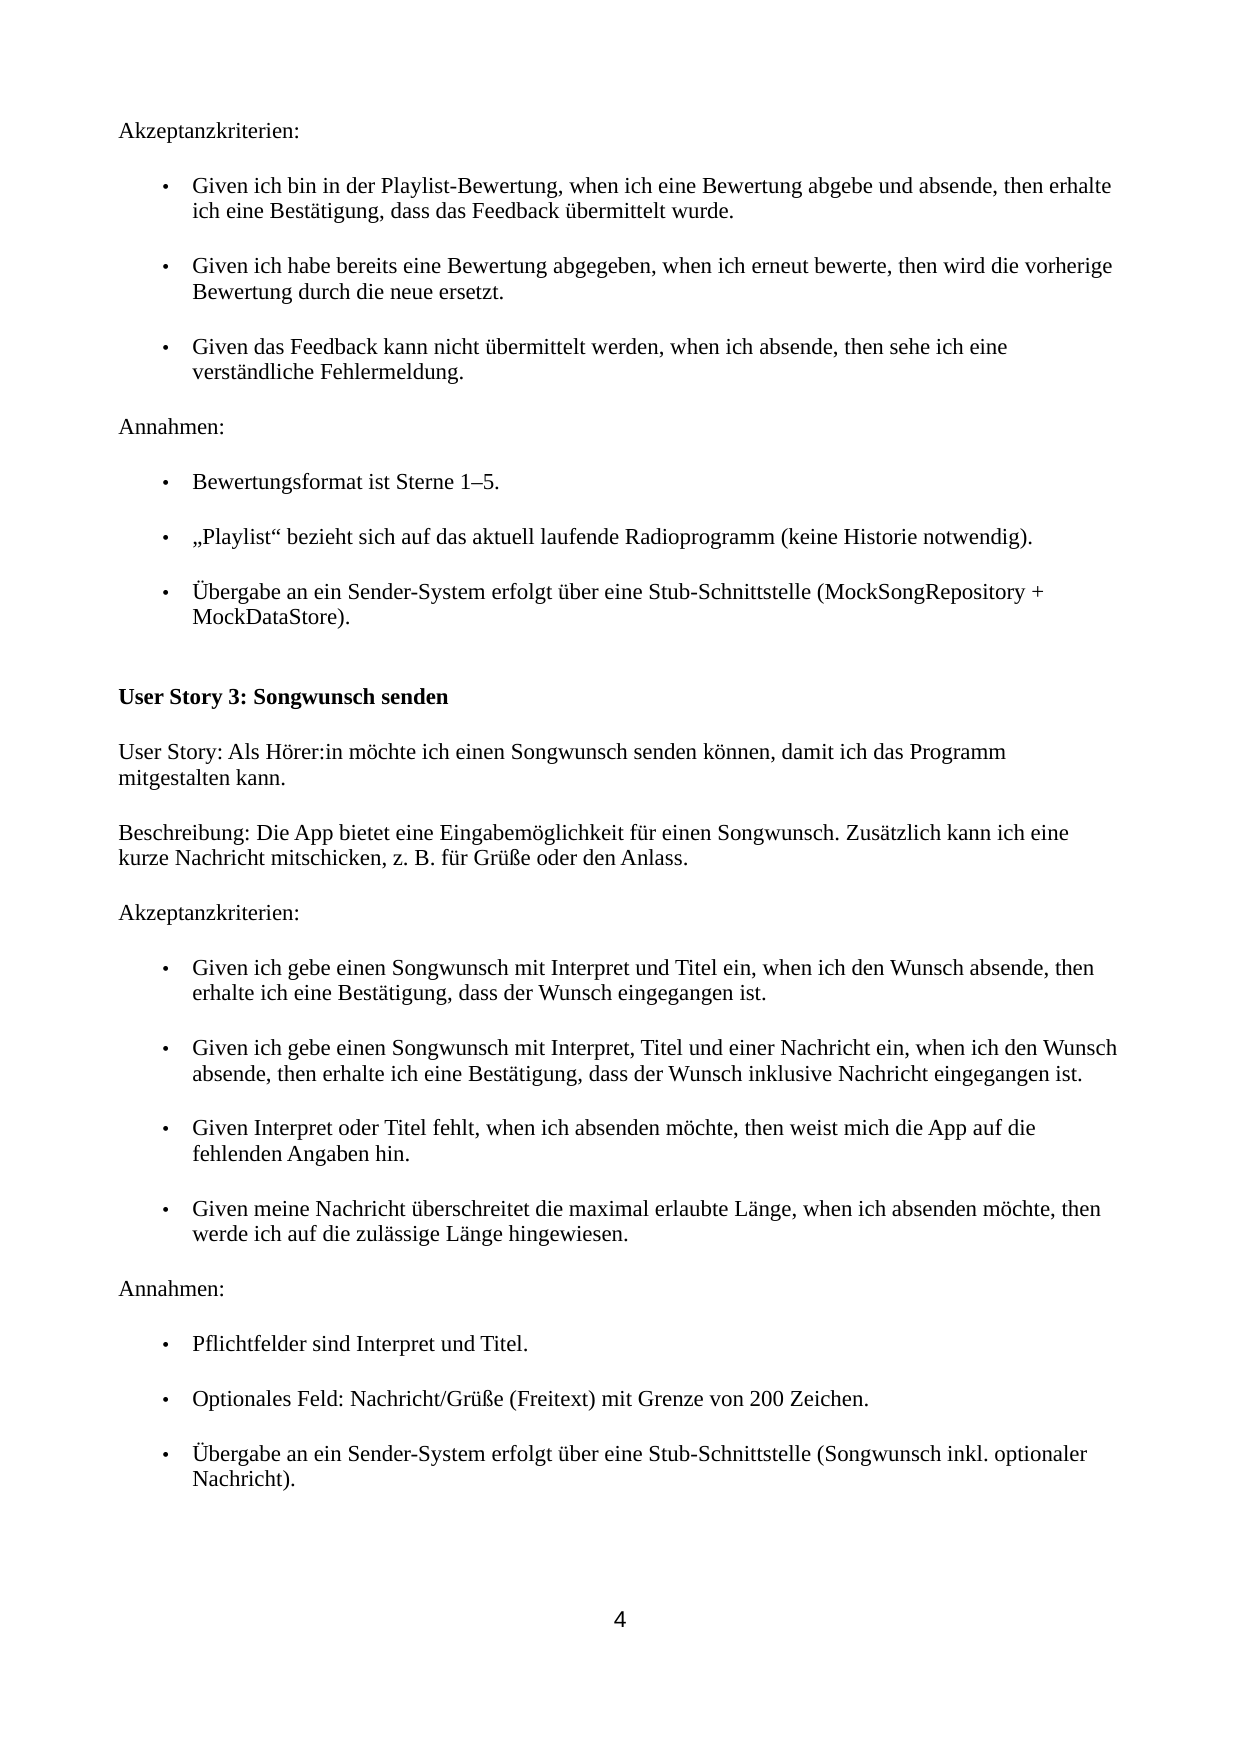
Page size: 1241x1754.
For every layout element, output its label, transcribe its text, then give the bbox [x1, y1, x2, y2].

list Given ich bin in der Playlist-Bewertung, when ich eine Bewertung abgebe und absende, then erhalte ich eine Bestätigung, dass das Feedback übermittelt wurde. [162, 173, 1122, 224]
text Akzeptanzkriterien: [118, 900, 1122, 925]
list „Playlist“ bezieht sich auf das aktuell laufende Radioprogramm (keine Historie notwendig). [162, 524, 1122, 549]
list Given Interpret oder Titel fehlt, when ich absenden möchte, then weist mich die App auf die fehlenden Angaben hin. [162, 1115, 1122, 1166]
list Given ich habe bereits eine Bewertung abgegeben, when ich erneut bewerte, then wird die vorherige Bewertung durch die neue ersetzt. [162, 253, 1122, 304]
list Übergabe an ein Sender-System erfolgt über eine Stub-Schnittstelle (Songwunsch inkl. optionaler Nachricht). [162, 1441, 1122, 1492]
text Beschreibung: Die App bietet eine Eingabemöglichkeit für einen Songwunsch. Zusätzlich kann ich eine kurze Nachricht mitschicken, z. B. für Grüße oder den Anlass. [118, 819, 1122, 870]
text User Story: Als Hörer:in möchte ich einen Songwunsch senden können, damit ich das Programm mitgestalten kann. [118, 739, 1122, 790]
list Given meine Nachricht überschreitet die maximal erlaubte Länge, when ich absenden möchte, then werde ich auf die zulässige Länge hingewiesen. [162, 1196, 1122, 1247]
text Akzeptanzkriterien: [118, 118, 1122, 143]
list Given ich gebe einen Songwunsch mit Interpret und Titel ein, when ich den Wunsch absende, then erhalte ich eine Bestätigung, dass der Wunsch eingegangen ist. [162, 955, 1122, 1006]
list Übergabe an ein Sender-System erfolgt über eine Stub-Schnittstelle (MockSongRepository + MockDataStore). [162, 579, 1122, 629]
list Optionales Feld: Nachricht/Grüße (Freitext) mit Grenze von 200 Zeichen. [162, 1386, 1122, 1411]
list Pflichtfelder sind Interpret und Titel. [162, 1331, 1122, 1356]
list Given das Feedback kann nicht übermittelt werden, when ich absende, then sehe ich eine verständliche Fehlermeldung. [162, 334, 1122, 384]
text User Story 3: Songwunsch senden [118, 659, 1122, 710]
list Given ich gebe einen Songwunsch mit Interpret, Titel und einer Nachricht ein, when ich den Wunsch absende, then erhalte ich eine Bestätigung, dass der Wunsch inklusive Nachricht eingegangen ist. [162, 1035, 1122, 1086]
text Annahmen: [118, 414, 1122, 439]
list Bewertungsformat ist Sterne 1–5. [162, 469, 1122, 494]
text Annahmen: [118, 1276, 1122, 1301]
